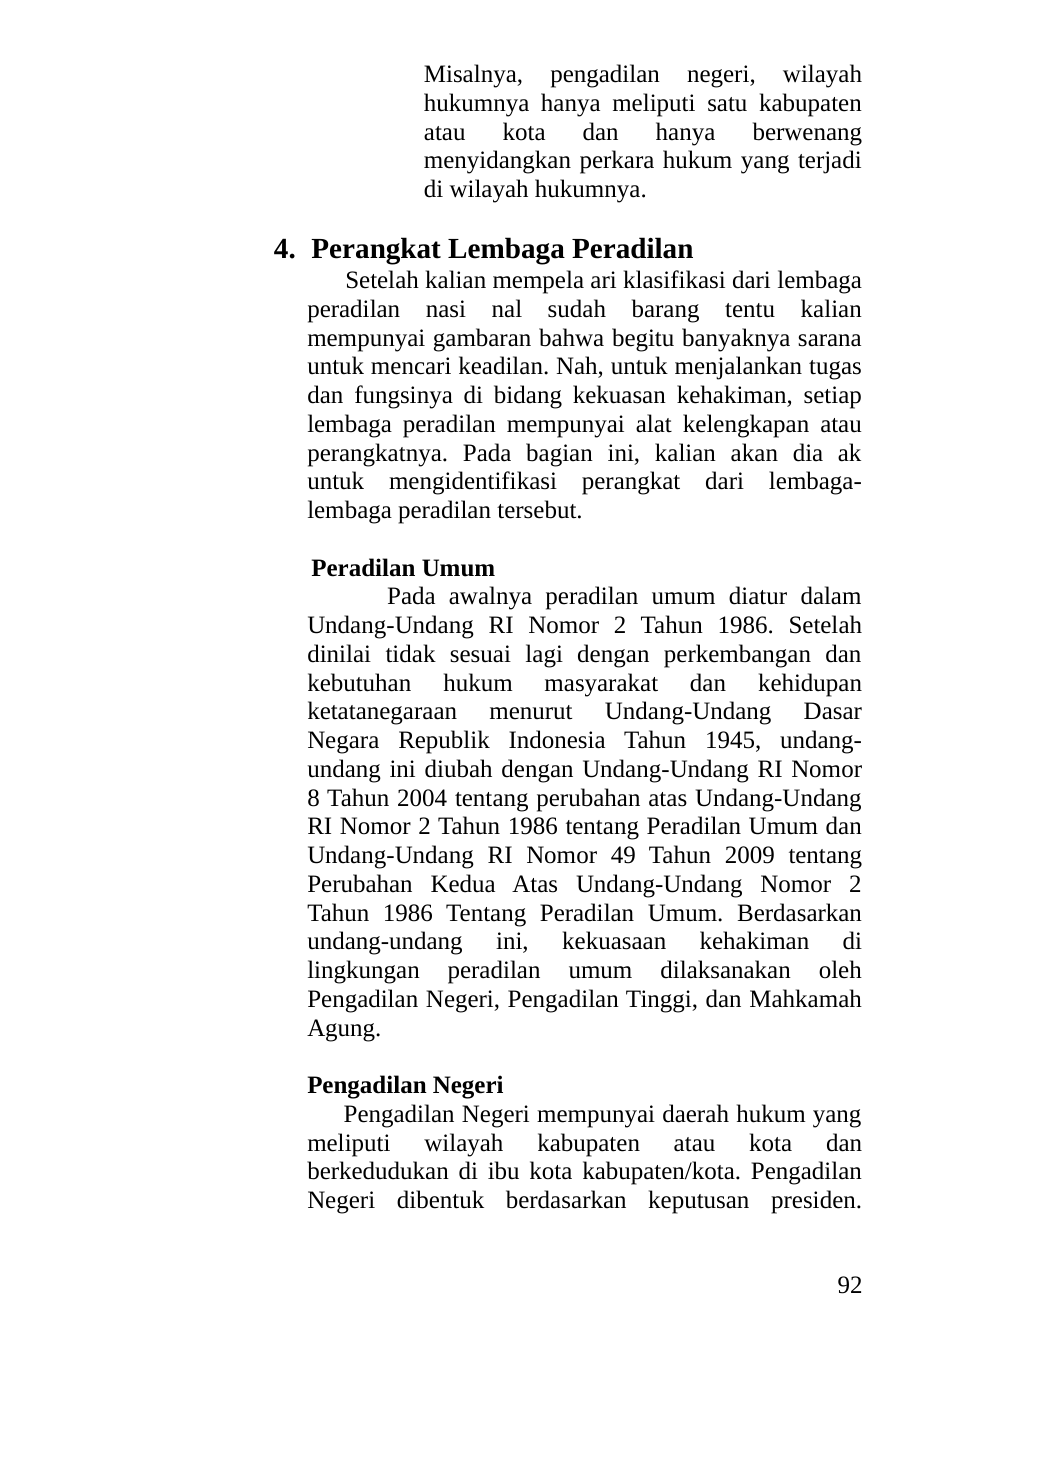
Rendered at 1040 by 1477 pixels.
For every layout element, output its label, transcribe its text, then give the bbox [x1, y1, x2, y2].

text Pengadilan Negeri [307, 1070, 862, 1099]
text Pengadilan Negeri mempunyai daerah hukum yang meliputi wilayah kabupaten atau kota dan berkedudukan di ibu kota kabupaten/kota. Pengadilan Negeri dibentuk berdasarkan keputusan presiden. [307, 1099, 862, 1214]
list Perangkat Lembaga Peradilan [274, 232, 862, 265]
list Misalnya, pengadilan negeri, wilayah hukumnya hanya meliputi satu kabupaten atau kota dan hanya berwenang menyidangkan perkara hukum yang terjadi di wilayah hukumnya. [386, 59, 862, 203]
text Pada awalnya peradilan umum diatur dalam Undang-Undang RI Nomor 2 Tahun 1986. Setelah dinilai tidak sesuai lagi dengan perkembangan dan kebutuhan hukum masyarakat dan kehidupan ketatanegaraan menurut Undang-Undang Dasar Negara Republik Indonesia Tahun 1945, undang-undang ini diubah dengan Undang-Undang RI Nomor 8 Tahun 2004 tentang perubahan atas Undang-Undang RI Nomor 2 Tahun 1986 tentang Peradilan Umum dan Undang-Undang RI Nomor 49 Tahun 2009 tentang Perubahan Kedua Atas Undang-Undang Nomor 2 Tahun 1986 Tentang Peradilan Umum. Berdasarkan undang-undang ini, kekuasaan kehakiman di lingkungan peradilan umum dilaksanakan oleh Pengadilan Negeri, Pengadilan Tinggi, dan Mahkamah Agung. [307, 581, 862, 1041]
text Setelah kalian mempela ari klasifikasi dari lembaga peradilan nasi nal sudah barang tentu kalian mempunyai gambaran bahwa begitu banyaknya sarana untuk mencari keadilan. Nah, untuk menjalankan tugas dan fungsinya di bidang kekuasan kehakiman, setiap lembaga peradilan mempunyai alat kelengkapan atau perangkatnya. Pada bagian ini, kalian akan dia ak untuk mengidentifikasi perangkat dari lembaga-lembaga peradilan tersebut. [307, 265, 862, 524]
list Peradilan Umum [274, 553, 862, 581]
